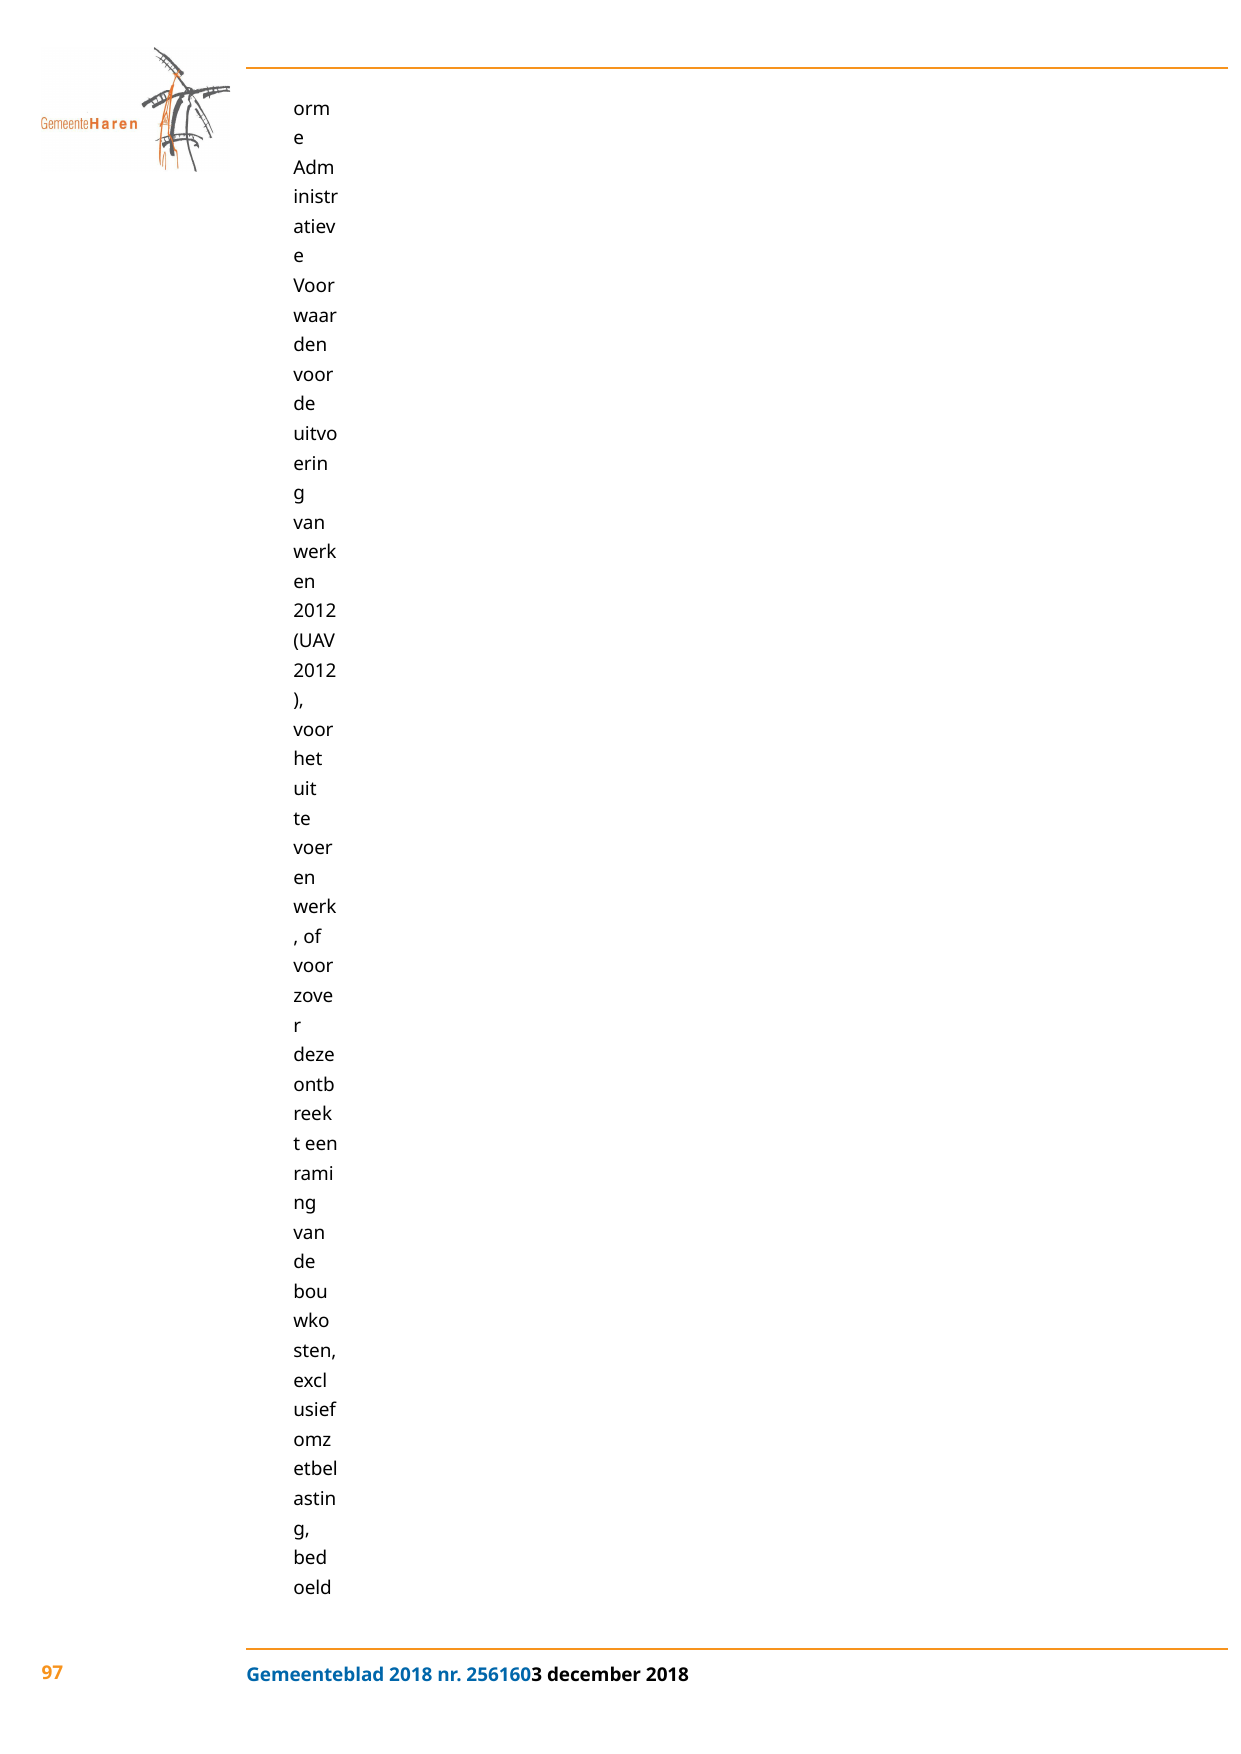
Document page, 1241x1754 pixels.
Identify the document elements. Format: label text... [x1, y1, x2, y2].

table_cell [248, 95, 293, 1600]
table_cell orme Administratieve Voorwaarden voor de uitvoering van werken 2012 (UAV 2012), voor het uit te voeren werk, of voor zover deze ontbreekt een raming van de bouwkosten, exclusief omzetbelasting, bedoeld [293, 95, 338, 1600]
table_cell [338, 95, 383, 1600]
picture [41, 47, 231, 172]
table_cell [384, 95, 429, 1600]
